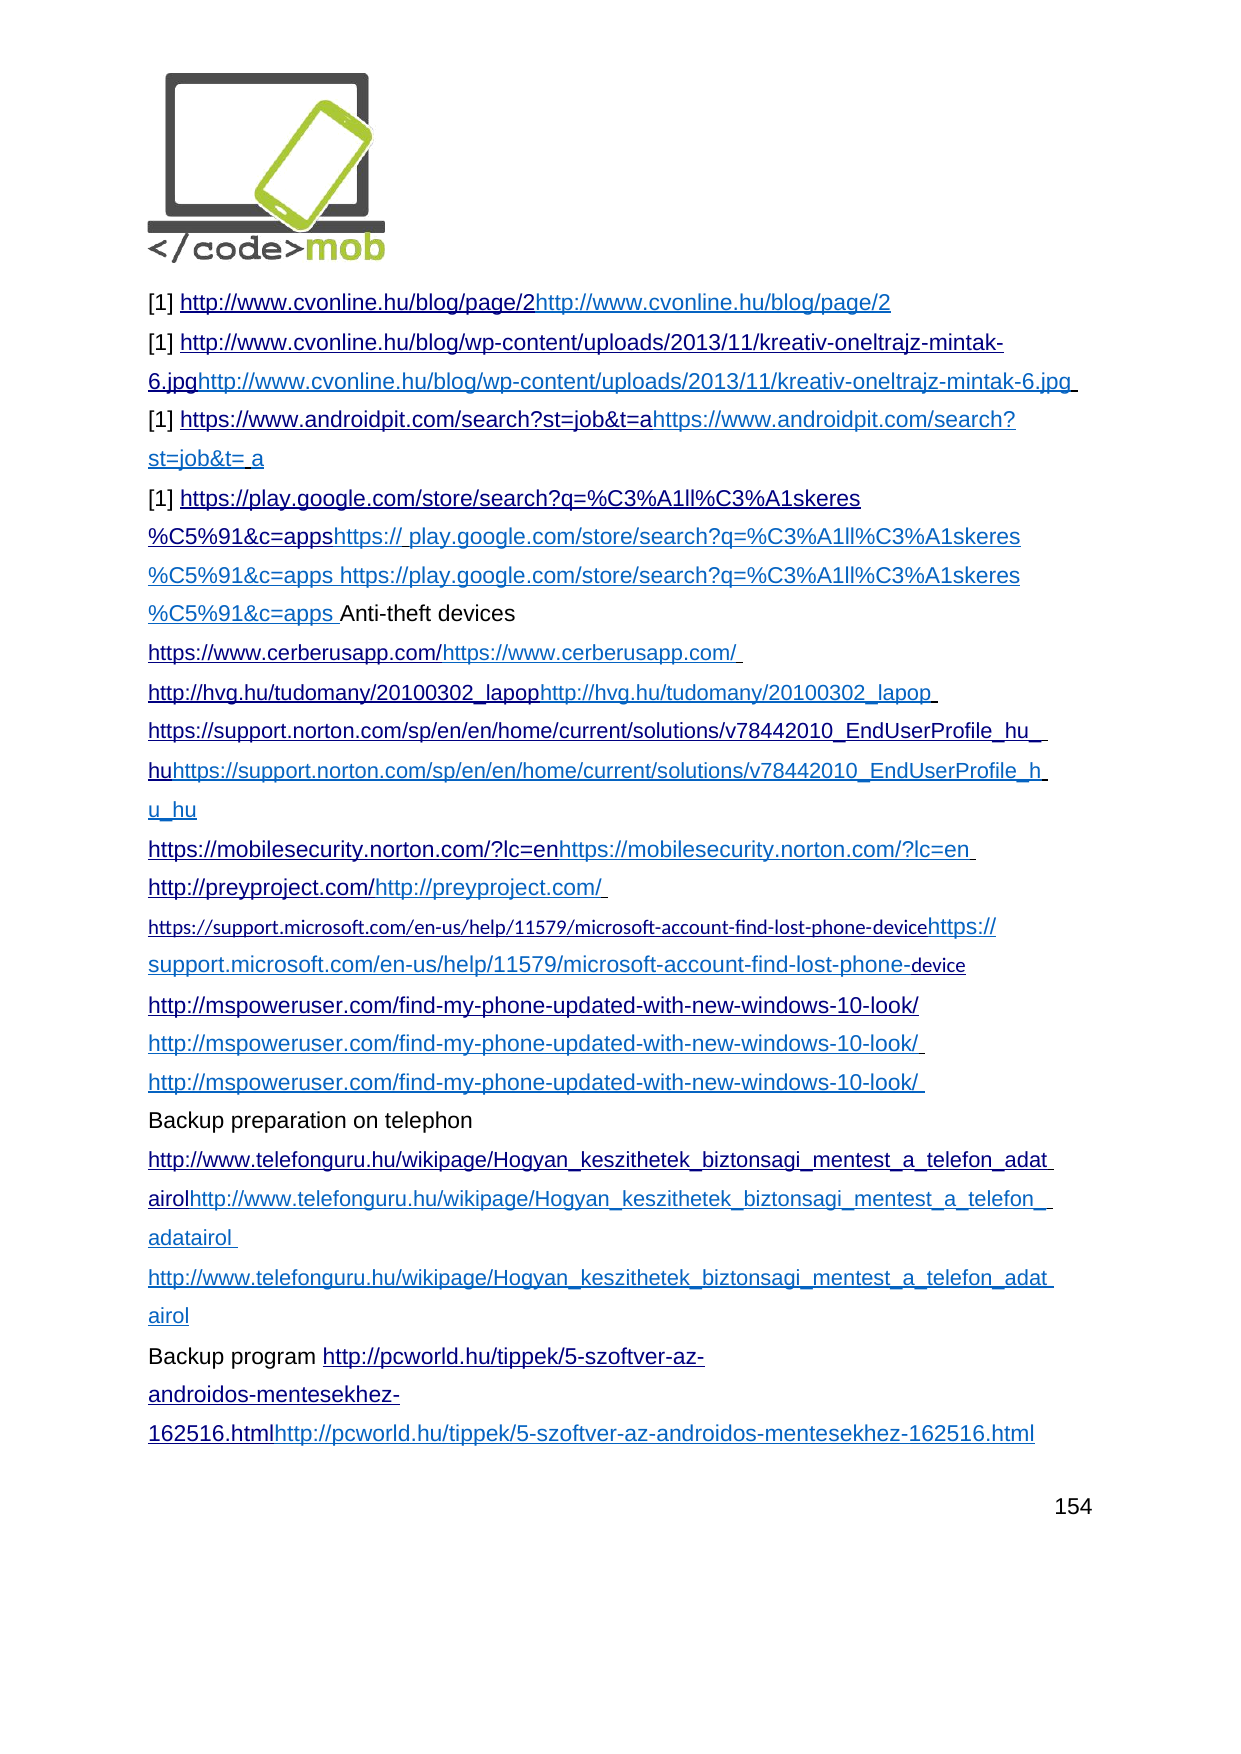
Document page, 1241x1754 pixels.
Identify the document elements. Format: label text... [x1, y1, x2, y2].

text [1] https://play.google.com/store/search?q=%C3%A1ll%C3%A1skeres%C5%91&c=appshttps:// play.google.com/store/search?q=%C3%A1ll%C3%A1skeres%C5%91&c=apps https://play.google.com/store/search?q=%C3%A1ll%C3%A1skeres%C5%91&c=apps Anti-theft devices [148, 484, 1084, 627]
text Backup program http://pcworld.hu/tippek/5-szoftver-az-androidos-mentesekhez- [148, 1343, 782, 1407]
text 162516.htmlhttp://pcworld.hu/tippek/5-szoftver-az-androidos-mentesekhez-162516.html [148, 1420, 1094, 1446]
text [1] http://www.cvonline.hu/blog/page/2http://www.cvonline.hu/blog/page/2 [148, 289, 1094, 315]
text http://mspoweruser.com/find-my-phone-updated-with-new-windows-10-look/http://mspoweruser.com/find-my-phone-updated-with-new-windows-10-look/ http://mspoweruser.com/find-my-phone-updated-with-new-windows-10-look/ Backup preparation on telephon [148, 992, 967, 1133]
text 154 [1054, 1493, 1094, 1519]
text [1] http://www.cvonline.hu/blog/wp-content/uploads/2013/11/kreativ-oneltrajz-mintak-6.jpghttp://www.cvonline.hu/blog/wp-content/uploads/2013/11/kreativ-oneltrajz-mintak-6.jpg [1] https://www.androidpit.com/search?st=job&t=ahttps://www.androidpit.com/search?st=job&t= a [148, 329, 1094, 471]
text http://www.telefonguru.hu/wikipage/Hogyan_keszithetek_biztonsagi_mentest_a_telefon_adat airolhttp://www.telefonguru.hu/wikipage/Hogyan_keszithetek_biztonsagi_mentest_a_telefon_ adatairol http://www.telefonguru.hu/wikipage/Hogyan_keszithetek_biztonsagi_mentest_a_telefon_adat airol [148, 1147, 1090, 1329]
text https://mobilesecurity.norton.com/?lc=enhttps://mobilesecurity.norton.com/?lc=en http://preyproject.com/http://preyproject.com/ https://support.microsoft.com/en-us/help/11579/microsoft-account-find-lost-phone-devicehttps://support.microsoft.com/en-us/help/11579/microsoft-account-find-lost-phone-device [148, 836, 1046, 978]
picture [147, 73, 385, 263]
text https://www.cerberusapp.com/https://www.cerberusapp.com/ http://hvg.hu/tudomany/20100302_lapophttp://hvg.hu/tudomany/20100302_lapop https://support.norton.com/sp/en/en/home/current/solutions/v78442010_EndUserProfile_hu_ huhttps://support.norton.com/sp/en/en/home/current/solutions/v78442010_EndUserProfile_h u_hu [148, 640, 1084, 822]
